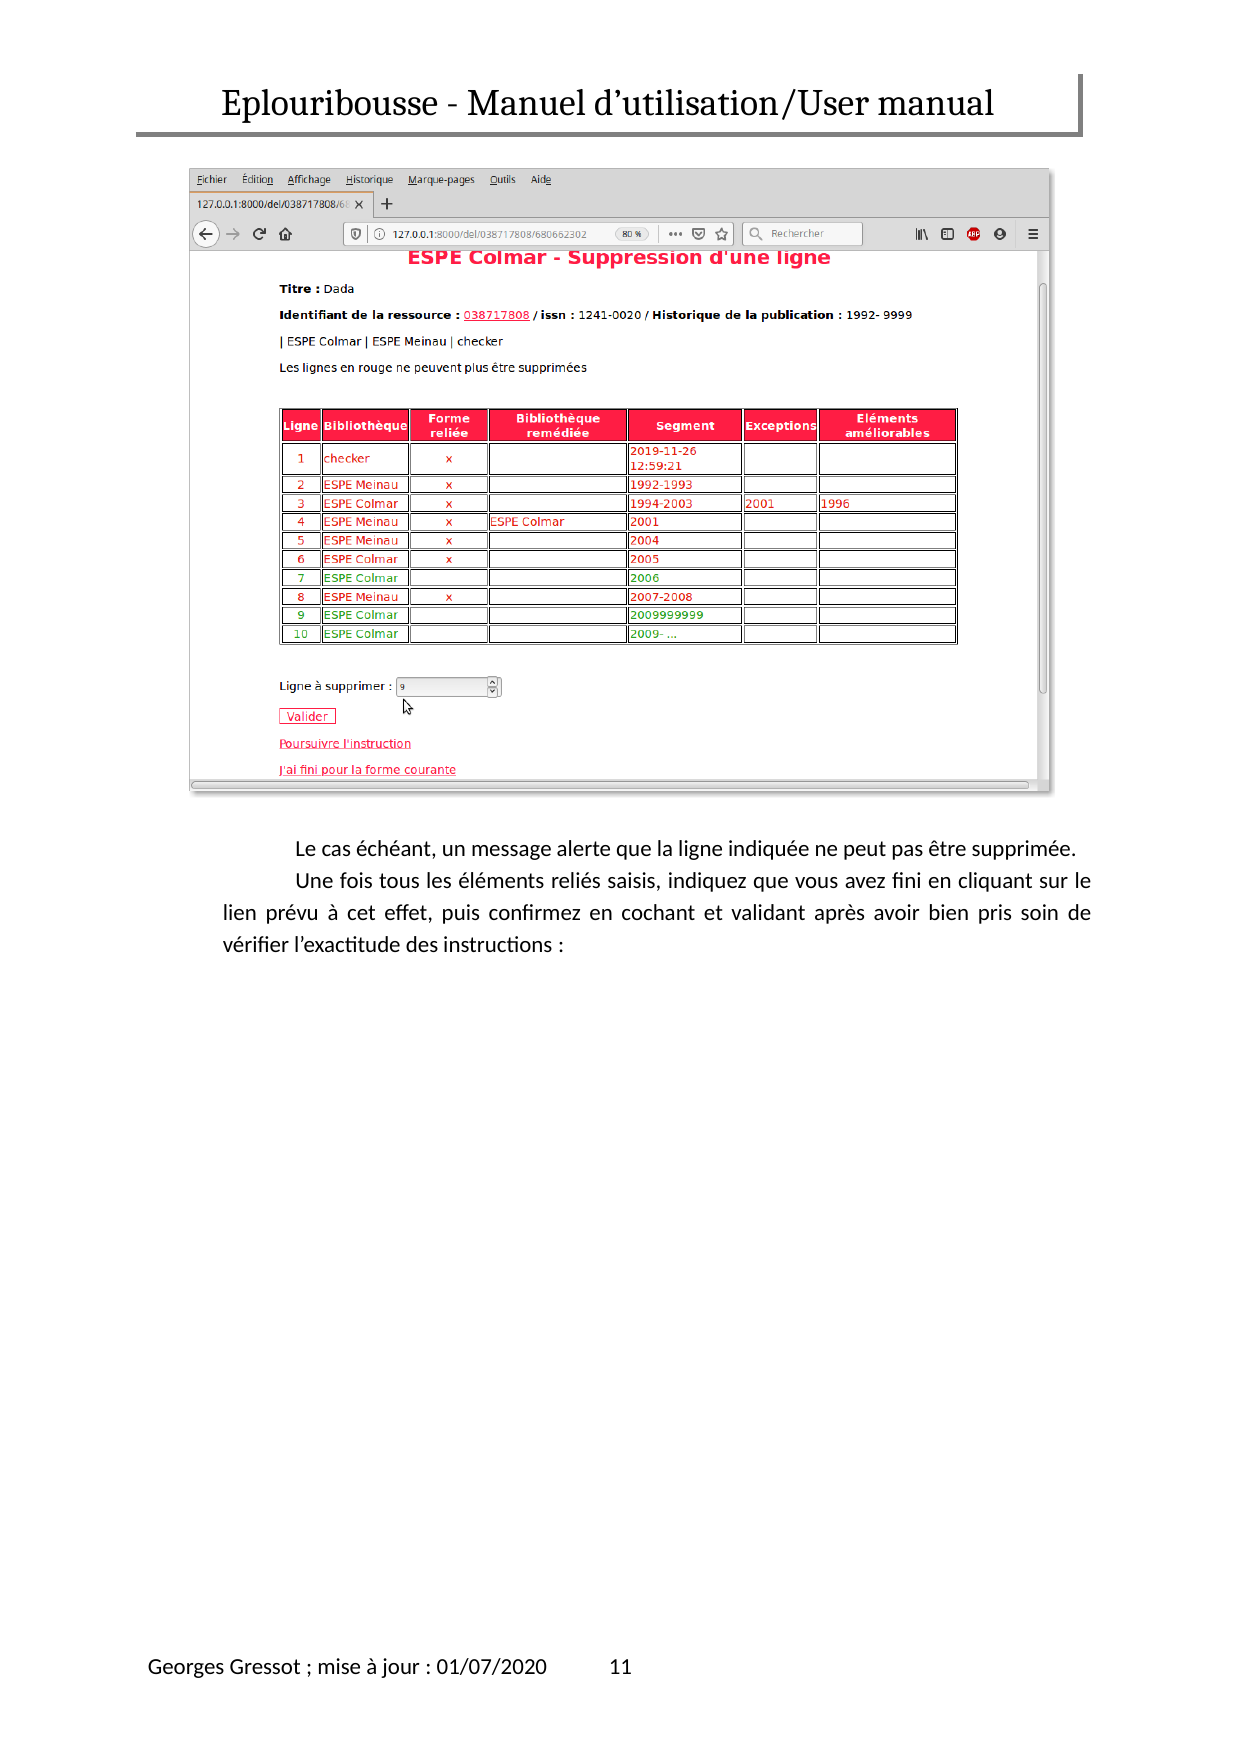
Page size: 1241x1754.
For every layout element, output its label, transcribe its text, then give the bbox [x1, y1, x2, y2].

list Le cas échéant, un message alerte que la ligne indiquée ne peut pas être supprimée. [223, 834, 1093, 862]
picture [185, 164, 1055, 798]
list Une fois tous les éléments reliés saisis, indiquez que vous avez fini en cliquant sur le lien prévu à cet effet, puis confirmez en cochant et validant après avoir bien pris soin de vérifier l’exactitude des instructions : [223, 866, 1093, 958]
